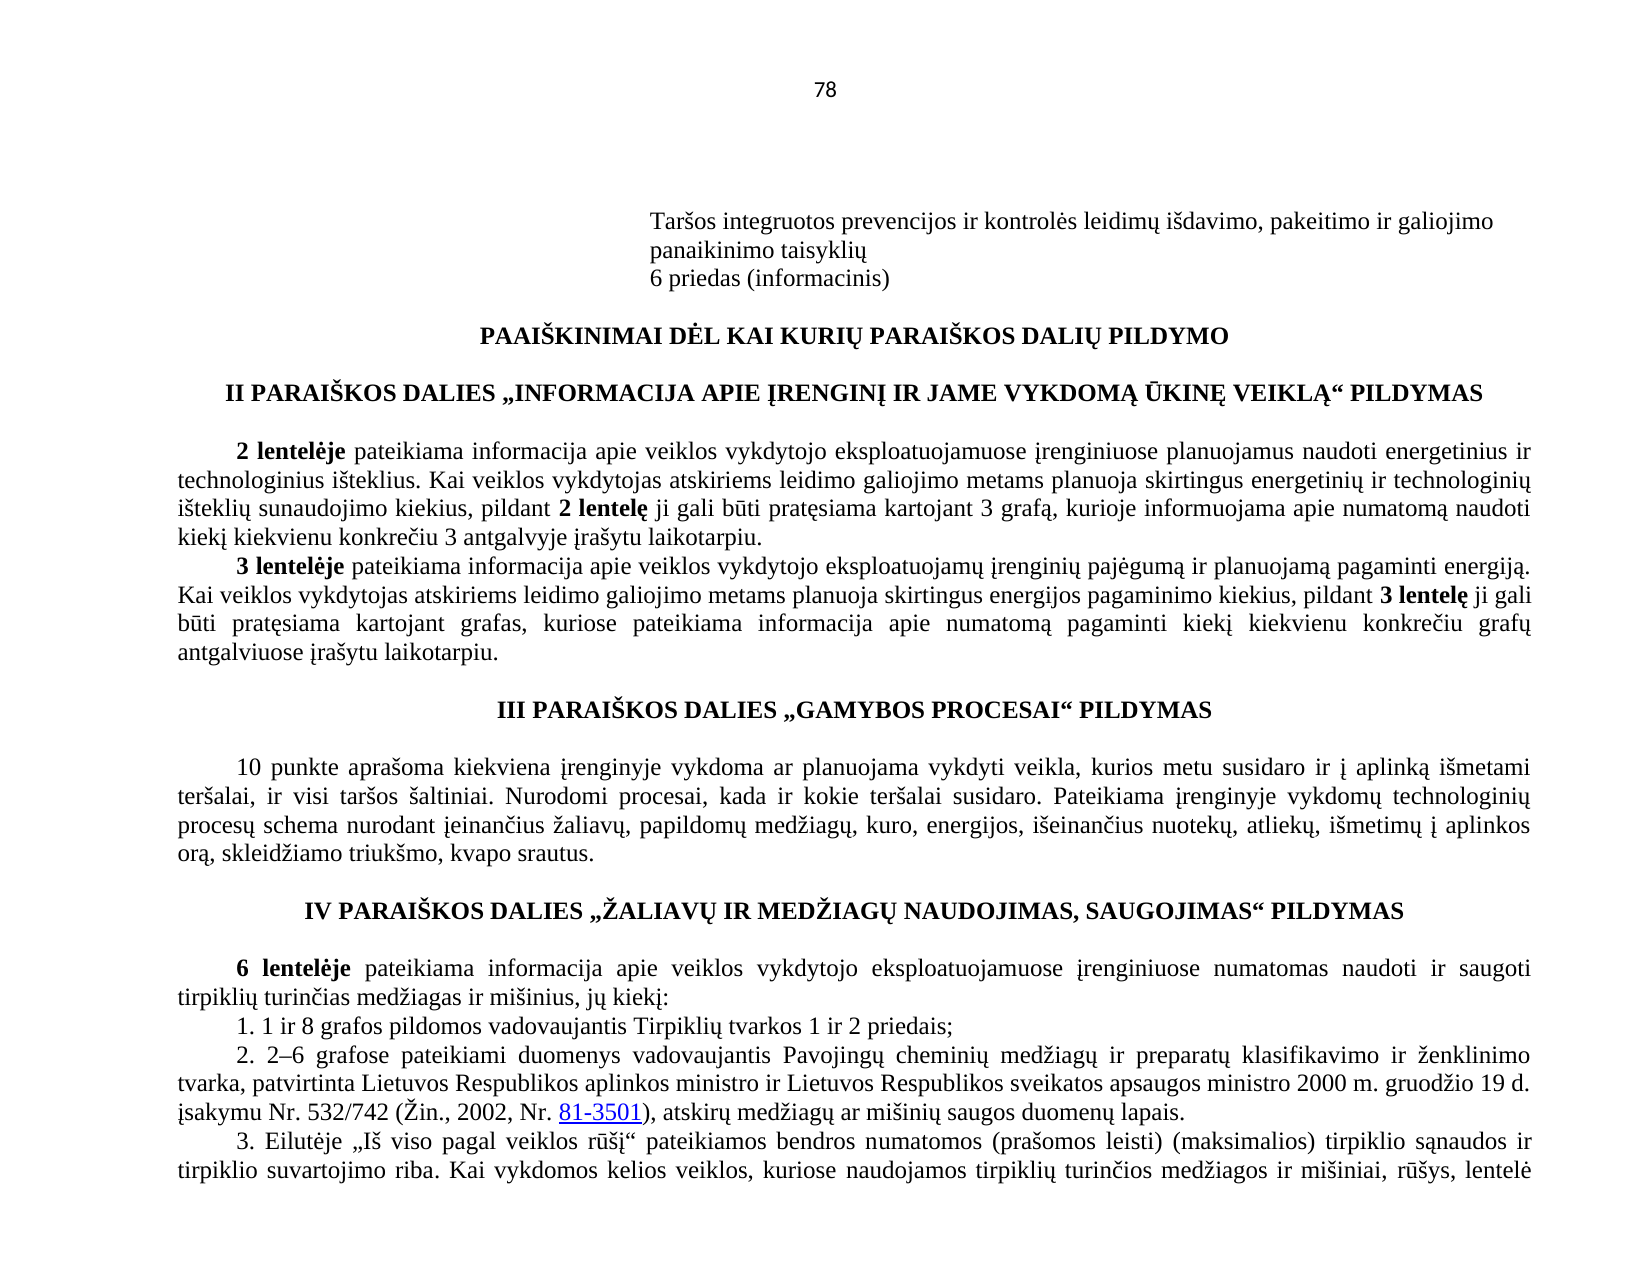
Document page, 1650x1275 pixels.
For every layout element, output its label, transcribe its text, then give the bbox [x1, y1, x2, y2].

text Taršos integruotos prevencijos ir kontrolės leidimų išdavimo, pakeitimo ir galiojimo panaikinimo taisyklių [649, 206, 1532, 263]
text 2 lentelėje pateikiama informacija apie veiklos vykdytojo eksploatuojamuose įrenginiuose planuojamus naudoti energetinius ir technologinius išteklius. Kai veiklos vykdytojas atskiriems leidimo galiojimo metams planuoja skirtingus energetinių ir technologinių išteklių sunaudojimo kiekius, pildant 2 lentelę ji gali būti pratęsiama kartojant 3 grafą, kurioje informuojama apie numatomą naudoti kiekį kiekvienu konkrečiu 3 antgalvyje įrašytu laikotarpiu. [177, 436, 1532, 551]
text 2. 2–6 grafose pateikiami duomenys vadovaujantis Pavojingų cheminių medžiagų ir preparatų klasifikavimo ir ženklinimo tvarka, patvirtinta Lietuvos Respublikos aplinkos ministro ir Lietuvos Respublikos sveikatos apsaugos ministro 2000 m. gruodžio 19 d. įsakymu Nr. 532/742 (Žin., 2002, Nr. 81-3501), atskirų medžiagų ar mišinių saugos duomenų lapais. [177, 1040, 1532, 1126]
text 6 priedas (informacinis) [649, 263, 1532, 292]
text 10 punkte aprašoma kiekviena įrenginyje vykdoma ar planuojama vykdyti veikla, kurios metu susidaro ir į aplinką išmetami teršalai, ir visi taršos šaltiniai. Nurodomi procesai, kada ir kokie teršalai susidaro. Pateikiama įrenginyje vykdomų technologinių procesų schema nurodant įeinančius žaliavų, papildomų medžiagų, kuro, energijos, išeinančius nuotekų, atliekų, išmetimų į aplinkos orą, skleidžiamo triukšmo, kvapo srautus. [177, 752, 1532, 867]
text 3 lentelėje pateikiama informacija apie veiklos vykdytojo eksploatuojamų įrenginių pajėgumą ir planuojamą pagaminti energiją. Kai veiklos vykdytojas atskiriems leidimo galiojimo metams planuoja skirtingus energijos pagaminimo kiekius, pildant 3 lentelę ji gali būti pratęsiama kartojant grafas, kuriose pateikiama informacija apie numatomą pagaminti kiekį kiekvienu konkrečiu grafų antgalviuose įrašytu laikotarpiu. [177, 551, 1532, 666]
text PAAIŠKINIMAI DĖL KAI KURIŲ PARAIŠKOS DALIŲ PILDYMO [177, 321, 1532, 350]
text II PARAIŠKOS DALIES „INFORMACIJA APIE ĮRENGINĮ IR JAME VYKDOMĄ ŪKINĘ VEIKLĄ“ PILDYMAS [177, 378, 1532, 407]
text 3. Eilutėje „Iš viso pagal veiklos rūšį“ pateikiamos bendros numatomos (prašomos leisti) (maksimalios) tirpiklio sąnaudos ir tirpiklio suvartojimo riba. Kai vykdomos kelios veiklos, kuriose naudojamos tirpiklių turinčios medžiagos ir mišiniai, rūšys, lentelė [177, 1126, 1532, 1183]
text 6 lentelėje pateikiama informacija apie veiklos vykdytojo eksploatuojamuose įrenginiuose numatomas naudoti ir saugoti tirpiklių turinčias medžiagas ir mišinius, jų kiekį: [177, 953, 1532, 1011]
text III PARAIŠKOS DALIES „GAMYBOS PROCESAI“ PILDYMAS [177, 695, 1532, 723]
text 1. 1 ir 8 grafos pildomos vadovaujantis Tirpiklių tvarkos 1 ir 2 priedais; [177, 1011, 1532, 1040]
text IV PARAIŠKOS DALIES „ŽALIAVŲ IR MEDŽIAGŲ NAUDOJIMAS, SAUGOJIMAS“ PILDYMAS [177, 896, 1532, 925]
